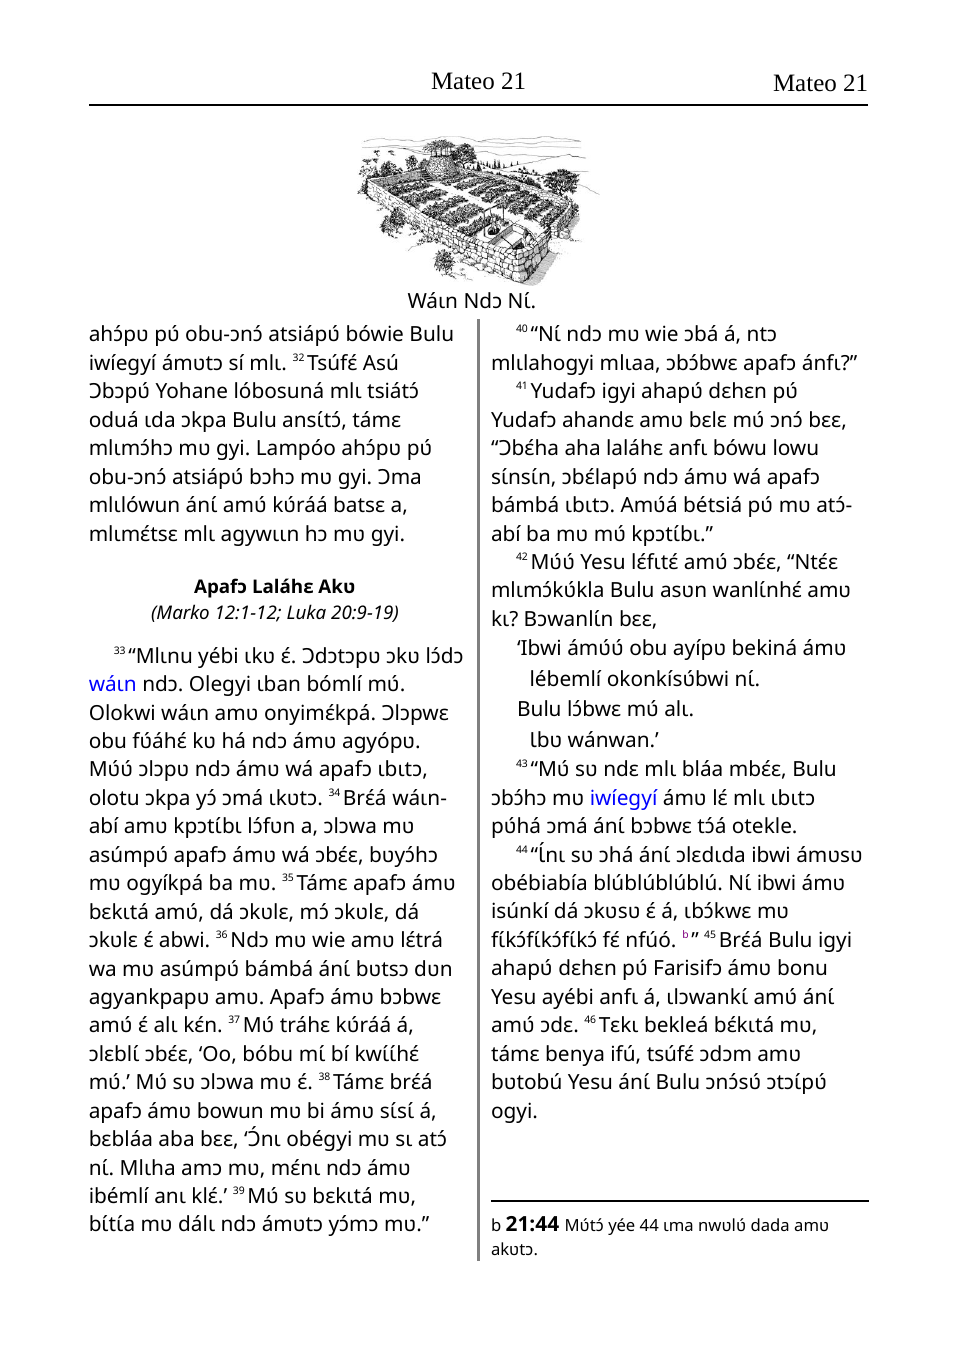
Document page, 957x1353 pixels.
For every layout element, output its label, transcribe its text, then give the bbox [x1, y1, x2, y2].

text ‘Ibwi ámʋ́ʋ́ obu ayípʋ bekiná ámʋ [517, 634, 867, 662]
text Ɩbʋ wánwan.’ [529, 725, 867, 753]
text Apafɔ Laláhɛ Akʋ [90, 573, 465, 600]
text ahɔ́pʋ pʋ́ obu-ɔnɔ́ atsiápʋ́ bówie Bulu iwíegyí ámʋtɔ sí mlɩ. 32 Tsúfɛ́ Asú Ɔbɔpʋ́ Yohane lóbosuná mlɩ tsiátɔ́ oduá ɩda ɔkpa Bulu ansɩ́tɔ́, támɛ mlɩmɔ́hɔ mʋ gyi. Lampóo ahɔ́pʋ pʋ́ obu-ɔnɔ́ atsiápʋ́ bɔhɔ mʋ gyi. Ɔma mlɩlówun ánɩ́ amʋ́ kʋ́ráá batsɛ a, mlɩmɛ́tsɛ mlɩ agywɩɩn hɔ mʋ gyi. [88, 136, 466, 547]
text 33 “Mlɩnu yébi ɩkʋ ɛ́. Ɔdɔtɔpʋ ɔkʋ lɔ́dɔ wáɩn ndɔ. Olegyi ɩban bómlí mʋ́. Olokwi wáɩn amʋ onyimɛ́kpá. Ɔlɔpwɛ obu fʋ́áhɛ́ kʋ há ndɔ ámʋ agyópʋ. Mʋ́ʋ́ ɔlɔpʋ ndɔ ámʋ wá apafɔ ɩbɩtɔ, olotu ɔkpa yɔ́ ɔmá ɩkʋtɔ. 34 Brɛ́á wáɩn-abí amʋ kpɔtɩ́bɩ lɔ́fʋn a, ɔlɔwa mʋ asúmpʋ́ apafɔ ámʋ wá ɔbɛ́ɛ, bʋyɔ́hɔ mʋ ogyíkpá ba mʋ. 35 Támɛ apafɔ ámʋ bɛkɩtá amʋ́, dá ɔkʋlɛ, mɔ́ ɔkʋlɛ, dá ɔkʋlɛ ɛ́ abwi. 36 Ndɔ mʋ wie amʋ lɛ́trá wa mʋ asúmpʋ́ bámbá ánɩ́ bʋtsɔ dʋn agyankpapʋ amʋ. Apafɔ ámʋ bɔbwɛ amʋ́ ɛ́ alɩ kɛ́n. 37 Mʋ́ tráhɛ kʋ́ráá á, ɔlɛblɩ́ ɔbɛ́ɛ, ‘Oo, bóbu mɩ́ bí kwɩ́ɩ́hɛ́ mʋ́.’ Mʋ́ sʋ ɔlɔwa mʋ ɛ́. 38 Támɛ brɛ́á apafɔ ámʋ bowun mʋ bi ámʋ sɩ́sɩ́ á, bɛbláa aba bɛɛ, ‘Ɔ́nɩ obégyi mʋ sɩ atɔ́ nɩ́. Mlɩha amɔ mʋ, mɛ́nɩ ndɔ ámʋ ibémlí anɩ klɛ́.’ 39 Mʋ́ sʋ bɛkɩtá mʋ, bɩ́tɩ́a mʋ dálɩ ndɔ ámʋtɔ yɔ́mɔ mʋ.” [88, 641, 466, 1238]
text lébemlí okonkísʋ́bwi nɩ́. [529, 664, 867, 692]
picture [356, 136, 600, 286]
text (Marko 12:1-12; Luka 20:9-19) [90, 607, 465, 633]
text Wáɩn Ndɔ nɩ́. [358, 286, 591, 318]
text Bulu lɔ́bwɛ mʋ́ alɩ. [517, 695, 867, 723]
text 42 Mʋ́ʋ́ Yesu lɛ́fɩtɛ́ amʋ́ ɔbɛ́ɛ, “Ntɛ́ɛ mlɩmɔ́kʋ́kla Bulu asʋn wanlɩ́nhɛ́ amʋ kɩ? Bɔwanlɩ́n bɛɛ, [491, 547, 868, 632]
text 40 “Nɩ́ ndɔ mʋ wie ɔbá á, ntɔ mlɩlahogyi mlɩaa, ɔbɔ́bwɛ apafɔ ánfɩ?” [491, 136, 868, 376]
text 43 “Mʋ́ sʋ ndɛ mlɩ bláa mbɛ́ɛ, Bulu ɔbɔ́hɔ mʋ iwíegyí ámʋ lɛ́ mlɩ ɩbɩtɔ pʋ́há ɔmá ánɩ́ bɔbwɛ tɔ́á otekle. [491, 754, 868, 840]
text 21:44 Mʋ́tɔ́ yée 44 ɩma nwʋlʋ́ dada amʋ akʋtɔ. [491, 1209, 868, 1260]
text 41 Yudafɔ igyi ahapʋ́ dɛhɛn pʋ́ Yudafɔ ahandɛ amʋ bɛlɛ mʋ́ ɔnɔ́ bɛɛ, “Ɔbɛ́ha aha laláhɛ anfɩ bówu lowu sɩ́nsɩ́n, ɔbɛ́lapʋ́ ndɔ ámʋ wá apafɔ bámbá ɩbɩtɔ. Amʋ́á bétsiá pʋ́ mʋ atɔ́-abí ba mʋ mʋ́ kpɔtɩ́bɩ.” [491, 376, 868, 547]
text 44 “Ɩ́nɩ sʋ ɔhá ánɩ́ ɔlɛdɩda ibwi ámʋsʋ obébiabía blúblúblúblú. Nɩ́ ibwi ámʋ isúnkí dá ɔkʋsʋ ɛ́ á, ɩbɔ́kwɛ mʋ fɩ́kɔ́fɩ́kɔ́fɩ́kɔ́ fɛ́ nfúó. ” 45 Brɛ́á Bulu igyi ahapʋ́ dɛhɛn pʋ́ Farisifɔ ámʋ bonu Yesu ayébi anfɩ á, ɩlɔwankɩ́ amʋ́ ánɩ́ amʋ́ ɔdɛ. 46 Tɛkɩ bekleá bɛ́kɩtá mʋ, támɛ benya ifú, tsúfɛ́ ɔdɔm amʋ bʋtobú Yesu ánɩ́ Bulu ɔnɔ́sʋ́ ɔtɔɩ́pʋ́ ogyi. [491, 840, 868, 1124]
